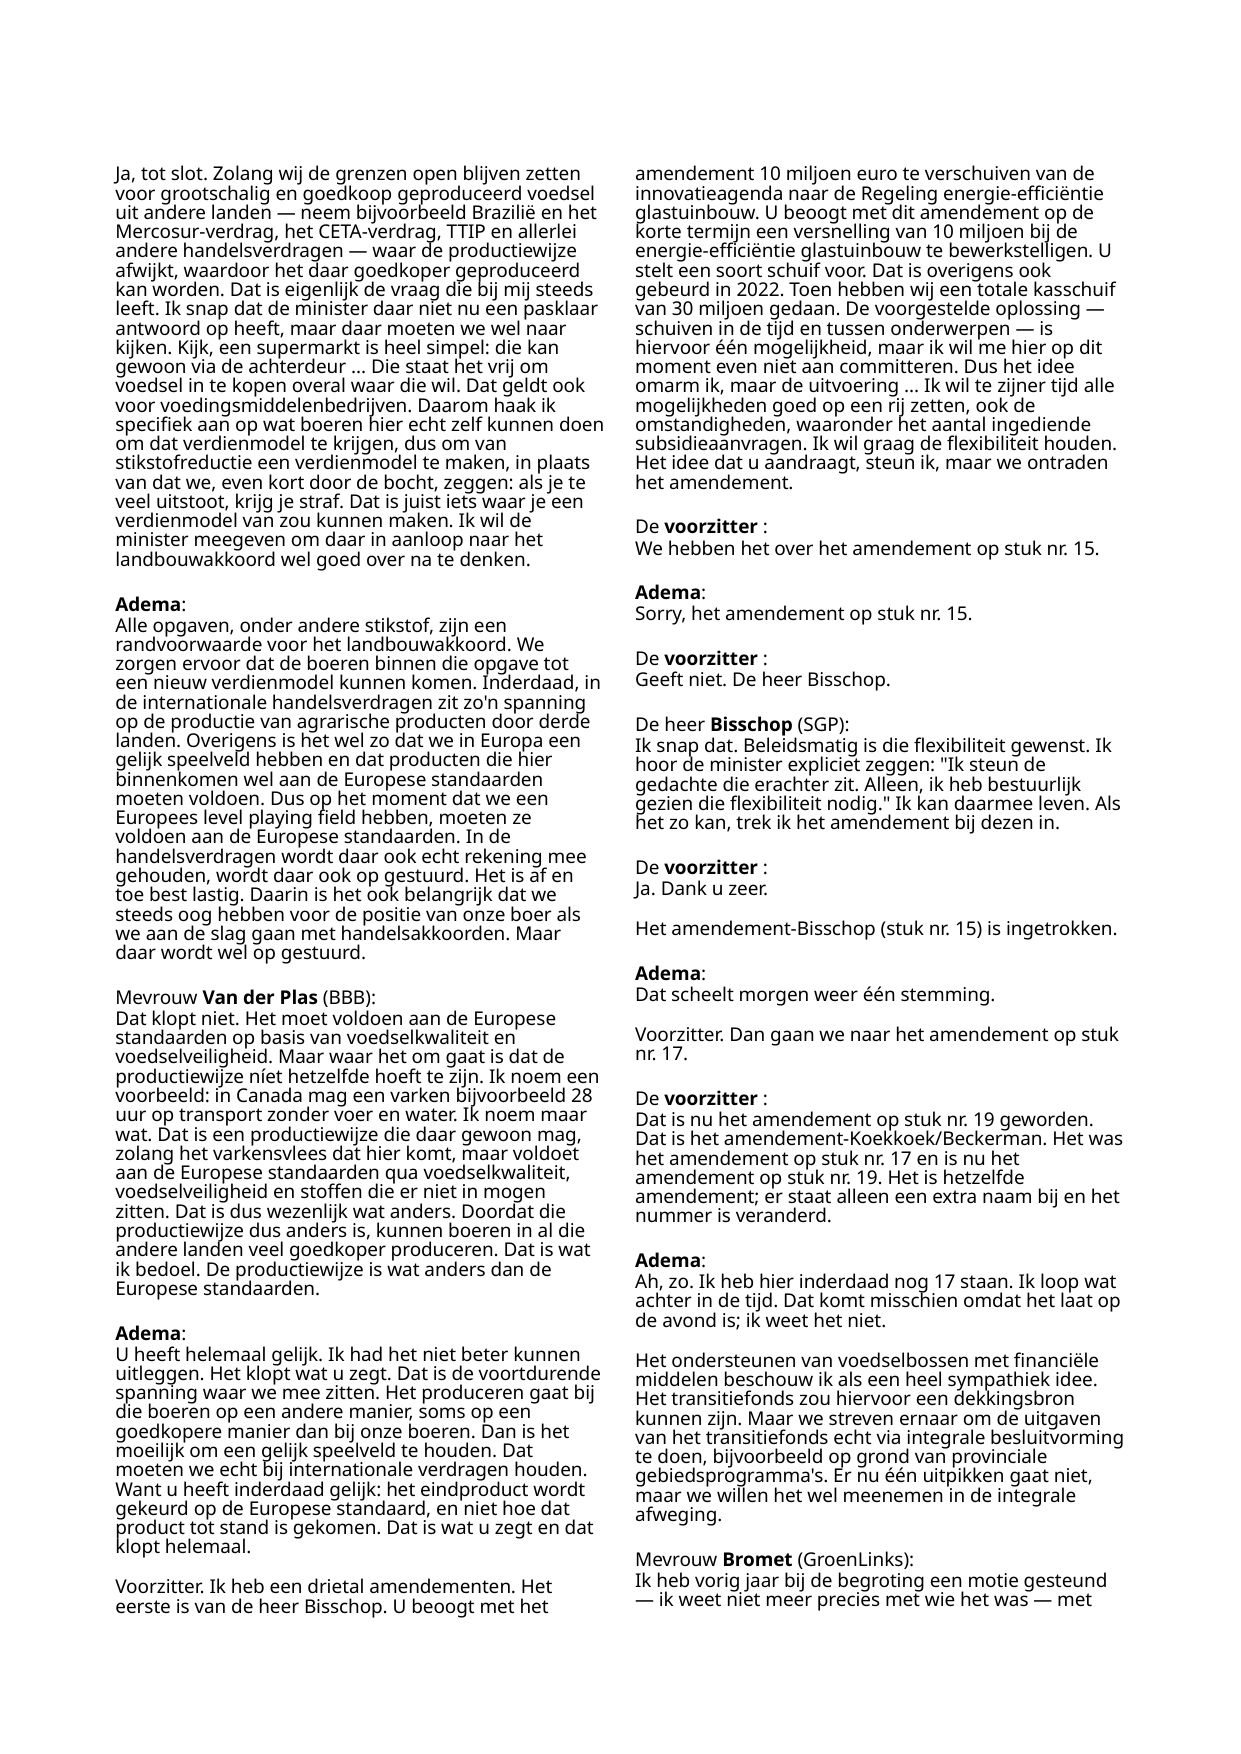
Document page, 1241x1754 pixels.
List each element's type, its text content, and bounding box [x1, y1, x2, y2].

text We hebben het over het amendement op stuk nr. 15. [635, 539, 1125, 559]
text Ja, tot slot. Zolang wij de grenzen open blijven zetten voor grootschalig en goedkoop geproduceerd voedsel uit andere landen — neem bijvoorbeeld Brazilië en het Mercosur-verdrag, het CETA-verdrag, TTIP en allerlei andere handelsverdragen — waar de productiewijze afwijkt, waardoor het daar goedkoper geproduceerd kan worden. Dat is eigenlijk de vraag die bij mij steeds leeft. Ik snap dat de minister daar niet nu een pasklaar antwoord op heeft, maar daar moeten we wel naar kijken. Kijk, een supermarkt is heel simpel: die kan gewoon via de achterdeur ... Die staat het vrij om voedsel in te kopen overal waar die wil. Dat geldt ook voor voedingsmiddelenbedrijven. Daarom haak ik specifiek aan op wat boeren hier echt zelf kunnen doen om dat verdienmodel te krijgen, dus om van stikstofreductie een verdienmodel te maken, in plaats van dat we, even kort door de bocht, zeggen: als je te veel uitstoot, krijg je straf. Dat is juist iets waar je een verdienmodel van zou kunnen maken. Ik wil de minister meegeven om daar in aanloop naar het landbouwakkoord wel goed over na te denken. [115, 165, 605, 570]
text Sorry, het amendement op stuk nr. 15. [635, 605, 1125, 624]
text Adema: [635, 960, 1125, 986]
text Alle opgaven, onder andere stikstof, zijn een randvoorwaarde voor het landbouwakkoord. We zorgen ervoor dat de boeren binnen die opgave tot een nieuw verdienmodel kunnen komen. Inderdaad, in de internationale handelsverdragen zit zo'n spanning op de productie van agrarische producten door derde landen. Overigens is het wel zo dat we in Europa een gelijk speelveld hebben en dat producten die hier binnenkomen wel aan de Europese standaarden moeten voldoen. Dus op het moment dat we een Europees level playing field hebben, moeten ze voldoen aan de Europese standaarden. In de handelsverdragen wordt daar ook echt rekening mee gehouden, wordt daar ook op gestuurd. Het is af en toe best lastig. Daarin is het ook belangrijk dat we steeds oog hebben voor de positie van onze boer als we aan de slag gaan met handelsakkoorden. Maar daar wordt wel op gestuurd. [115, 617, 605, 963]
text Adema: [635, 579, 1125, 605]
text De voorzitter : [635, 1085, 1125, 1111]
text Dat is nu het amendement op stuk nr. 19 geworden. Dat is het amendement-Koekkoek/Beckerman. Het was het amendement op stuk nr. 17 en is nu het amendement op stuk nr. 19. Het is hetzelfde amendement; er staat alleen een extra naam bij en het nummer is veranderd. [635, 1111, 1125, 1227]
text Adema: [115, 1320, 605, 1346]
text Ik snap dat. Beleidsmatig is die flexibiliteit gewenst. Ik hoor de minister expliciet zeggen: "Ik steun de gedachte die erachter zit. Alleen, ik heb bestuurlijk gezien die flexibiliteit nodig." Ik kan daarmee leven. Als het zo kan, trek ik het amendement bij dezen in. [635, 737, 1125, 833]
text Dat klopt niet. Het moet voldoen aan de Europese standaarden op basis van voedselkwaliteit en voedselveiligheid. Maar waar het om gaat is dat de productiewijze níet hetzelfde hoeft te zijn. Ik noem een voorbeeld: in Canada mag een varken bijvoorbeeld 28 uur op transport zonder voer en water. Ik noem maar wat. Dat is een productiewijze die daar gewoon mag, zolang het varkensvlees dat hier komt, maar voldoet aan de Europese standaarden qua voedselkwaliteit, voedselveiligheid en stoffen die er niet in mogen zitten. Dat is dus wezenlijk wat anders. Doordat die productiewijze dus anders is, kunnen boeren in al die andere landen veel goedkoper produceren. Dat is wat ik bedoel. De productiewijze is wat anders dan de Europese standaarden. [115, 1010, 605, 1299]
text Voorzitter. Dan gaan we naar het amendement op stuk nr. 17. [635, 1026, 1125, 1064]
text Voorzitter. Ik heb een drietal amendementen. Het eerste is van de heer Bisschop. U beoogt met het [115, 1578, 605, 1617]
text Mevrouw Bromet (GroenLinks): [635, 1546, 1125, 1572]
text Geeft niet. De heer Bisschop. [635, 671, 1125, 690]
text Adema: [115, 591, 605, 617]
text Het ondersteunen van voedselbossen met financiële middelen beschouw ik als een heel sympathiek idee. Het transitiefonds zou hiervoor een dekkingsbron kunnen zijn. Maar we streven ernaar om de uitgaven van het transitiefonds echt via integrale besluitvorming te doen, bijvoorbeeld op grond van provinciale gebiedsprogramma's. Er nu één uitpikken gaat niet, maar we willen het wel meenemen in de integrale afweging. [635, 1352, 1125, 1525]
text U heeft helemaal gelijk. Ik had het niet beter kunnen uitleggen. Het klopt wat u zegt. Dat is de voortdurende spanning waar we mee zitten. Het produceren gaat bij die boeren op een andere manier, soms op een goedkopere manier dan bij onze boeren. Dan is het moeilijk om een gelijk speelveld te houden. Dat moeten we echt bij internationale verdragen houden. Want u heeft inderdaad gelijk: het eindproduct wordt gekeurd op de Europese standaard, en niet hoe dat product tot stand is gekomen. Dat is wat u zegt en dat klopt helemaal. [115, 1346, 605, 1558]
text Dat scheelt morgen weer één stemming. [635, 986, 1125, 1005]
text Het amendement-Bisschop (stuk nr. 15) is ingetrokken. [635, 920, 1125, 939]
text Adema: [635, 1247, 1125, 1273]
text De voorzitter : [635, 645, 1125, 671]
text De voorzitter : [635, 854, 1125, 880]
text De heer Bisschop (SGP): [635, 711, 1125, 737]
text Ik heb vorig jaar bij de begroting een motie gesteund — ik weet niet meer precies met wie het was — met [635, 1572, 1125, 1610]
text Ah, zo. Ik heb hier inderdaad nog 17 staan. Ik loop wat achter in de tijd. Dat komt misschien omdat het laat op de avond is; ik weet het niet. [635, 1273, 1125, 1331]
text Mevrouw Van der Plas (BBB): [115, 984, 605, 1010]
text Ja. Dank u zeer. [635, 880, 1125, 899]
text De voorzitter : [635, 514, 1125, 539]
text amendement 10 miljoen euro te verschuiven van de innovatieagenda naar de Regeling energie-efficiëntie glastuinbouw. U beoogt met dit amendement op de korte termijn een versnelling van 10 miljoen bij de energie-efficiëntie glastuinbouw te bewerkstelligen. U stelt een soort schuif voor. Dat is overigens ook gebeurd in 2022. Toen hebben wij een totale kasschuif van 30 miljoen gedaan. De voorgestelde oplossing — schuiven in de tijd en tussen onderwerpen — is hiervoor één mogelijkheid, maar ik wil me hier op dit moment even niet aan committeren. Dus het idee omarm ik, maar de uitvoering ... Ik wil te zijner tijd alle mogelijkheden goed op een rij zetten, ook de omstandigheden, waaronder het aantal ingediende subsidieaanvragen. Ik wil graag de flexibiliteit houden. Het idee dat u aandraagt, steun ik, maar we ontraden het amendement. [635, 165, 1125, 493]
